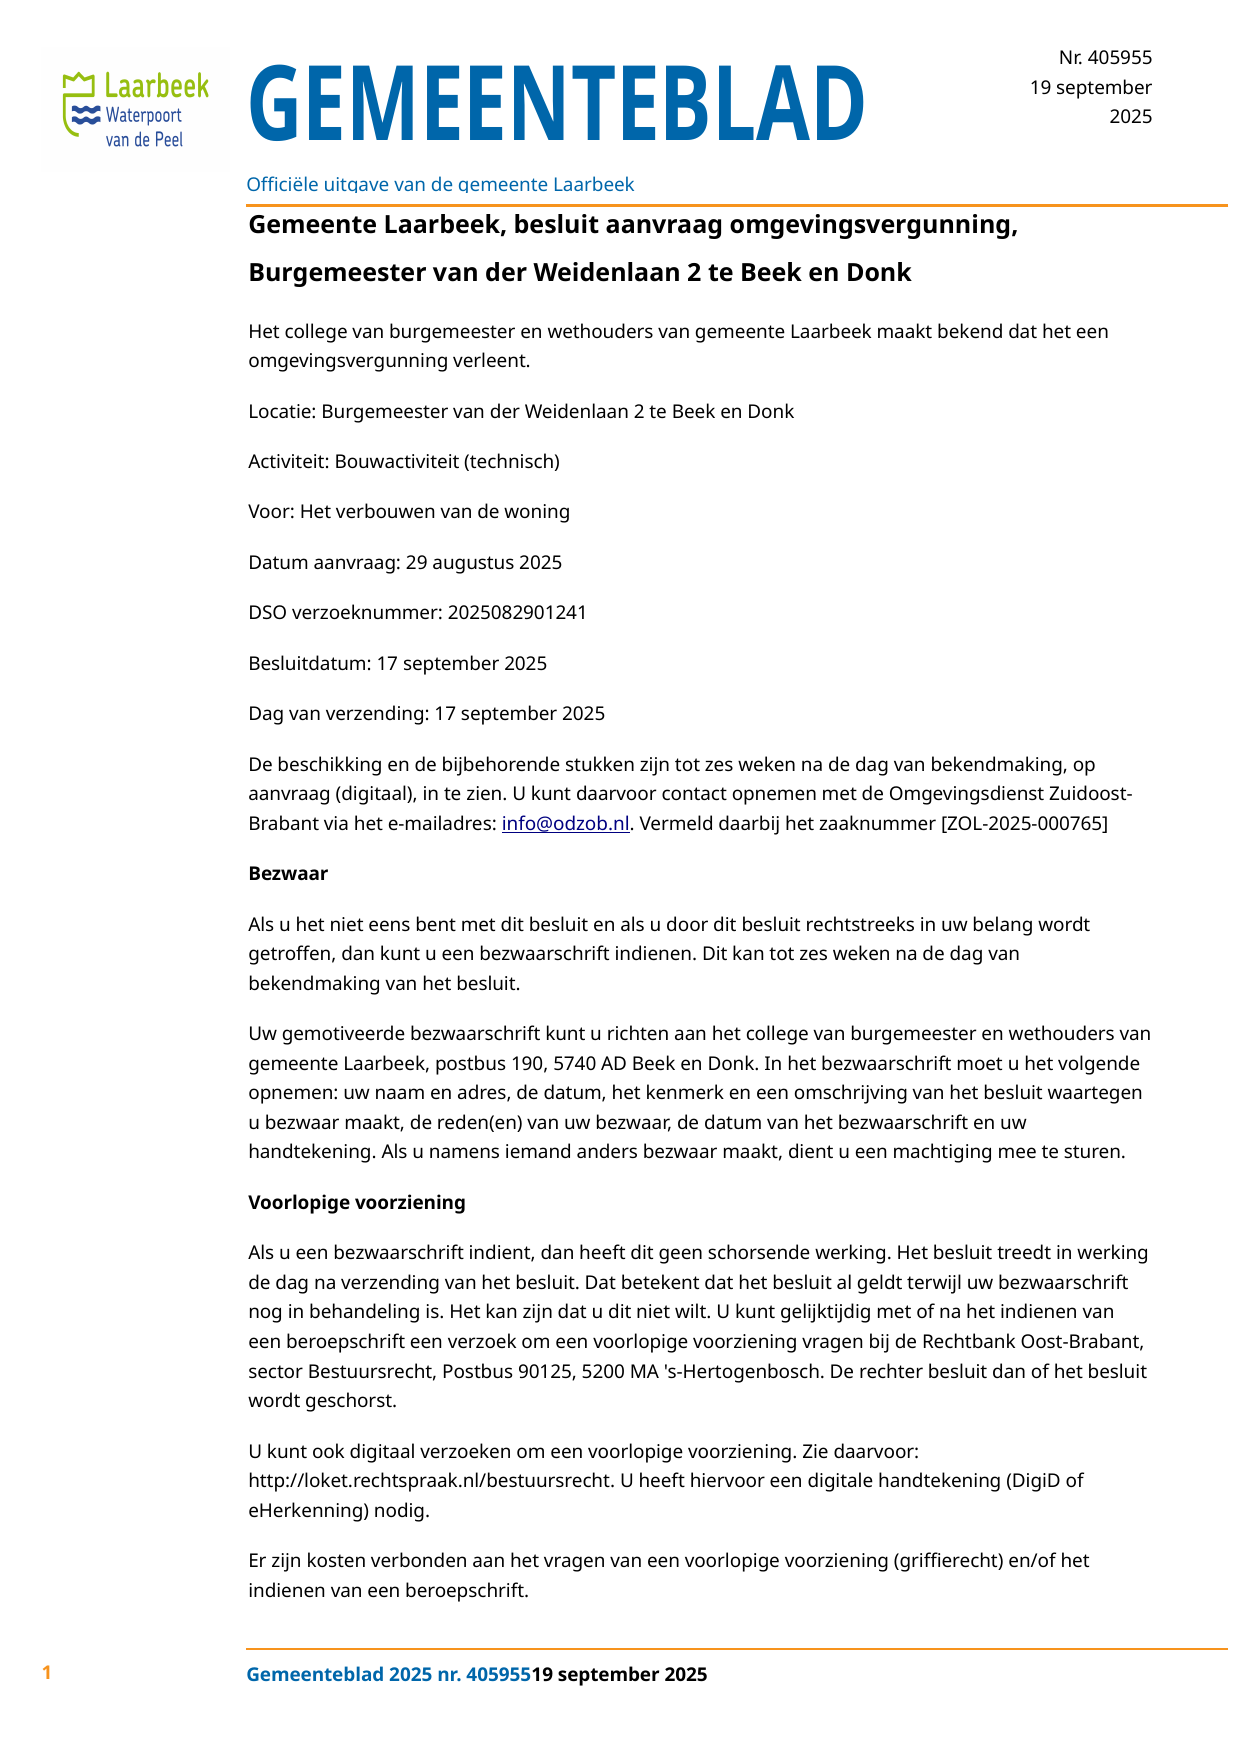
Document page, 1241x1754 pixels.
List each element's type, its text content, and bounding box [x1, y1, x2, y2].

text Locatie: Burgemeester van der Weidenlaan 2 te Beek en Donk [248, 398, 1152, 424]
text Als u het niet eens bent met dit besluit en als u door dit besluit rechtstreeks in uw belang wordt getroffen, dan kunt u een bezwaarschrift indienen. Dit kan tot zes weken na de dag van bekendmaking van het besluit. [248, 911, 1152, 996]
text De beschikking en de bijbehorende stukken zijn tot zes weken na de dag van bekendmaking, op aanvraag (digitaal), in te zien. U kunt daarvoor contact opnemen met de Omgevingsdienst Zuidoost-Brabant via het e-mailadres: info@odzob.nl. Vermeld daarbij het zaaknummer [ZOL-2025-000765] [248, 751, 1152, 836]
text Er zijn kosten verbonden aan het vragen van een voorlopige voorziening (griffierecht) en/of het indienen van een beroepschrift. [248, 1547, 1152, 1603]
text Activiteit: Bouwactiviteit (technisch) [248, 448, 1152, 474]
text Voorlopige voorziening [248, 1189, 1152, 1215]
text Dag van verzending: 17 september 2025 [248, 700, 1152, 726]
text Het college van burgemeester en wethouders van gemeente Laarbeek maakt bekend dat het een omgevingsvergunning verleent. [248, 318, 1152, 373]
text Datum aanvraag: 29 augustus 2025 [248, 549, 1152, 575]
text DSO verzoeknummer: 2025082901241 [248, 599, 1152, 625]
text Gemeente Laarbeek, besluit aanvraag omgevingsvergunning, Burgemeester van der Weidenlaan 2 te Beek en Donk [248, 207, 1152, 288]
text Uw gemotiveerde bezwaarschrift kunt u richten aan het college van burgemeester en wethouders van gemeente Laarbeek, postbus 190, 5740 AD Beek en Donk. In het bezwaarschrift moet u het volgende opnemen: uw naam en adres, de datum, het kenmerk en een omschrijving van het besluit waartegen u bezwaar maakt, de reden(en) van uw bezwaar, de datum van het bezwaarschrift en uw handtekening. Als u namens iemand anders bezwaar maakt, dient u een machtiging mee te sturen. [248, 1020, 1152, 1164]
text U kunt ook digitaal verzoeken om een voorlopige voorziening. Zie daarvoor: http://loket.rechtspraak.nl/bestuursrecht. U heeft hiervoor een digitale handtekening (DigiD of eHerkenning) nodig. [248, 1438, 1152, 1523]
text Besluitdatum: 17 september 2025 [248, 650, 1152, 676]
picture [41, 47, 231, 172]
text Voor: Het verbouwen van de woning [248, 499, 1152, 524]
text Bezwaar [248, 860, 1152, 886]
text Als u een bezwaarschrift indient, dan heeft dit geen schorsende werking. Het besluit treedt in werking de dag na verzending van het besluit. Dat betekent dat het besluit al geldt terwijl uw bezwaarschrift nog in behandeling is. Het kan zijn dat u dit niet wilt. U kunt gelijktijdig met of na het indienen van een beroepschrift een verzoek om een voorlopige voorziening vragen bij de Rechtbank Oost-Brabant, sector Bestuursrecht, Postbus 90125, 5200 MA 's‑Hertogenbosch. De rechter besluit dan of het besluit wordt geschorst. [248, 1239, 1152, 1413]
